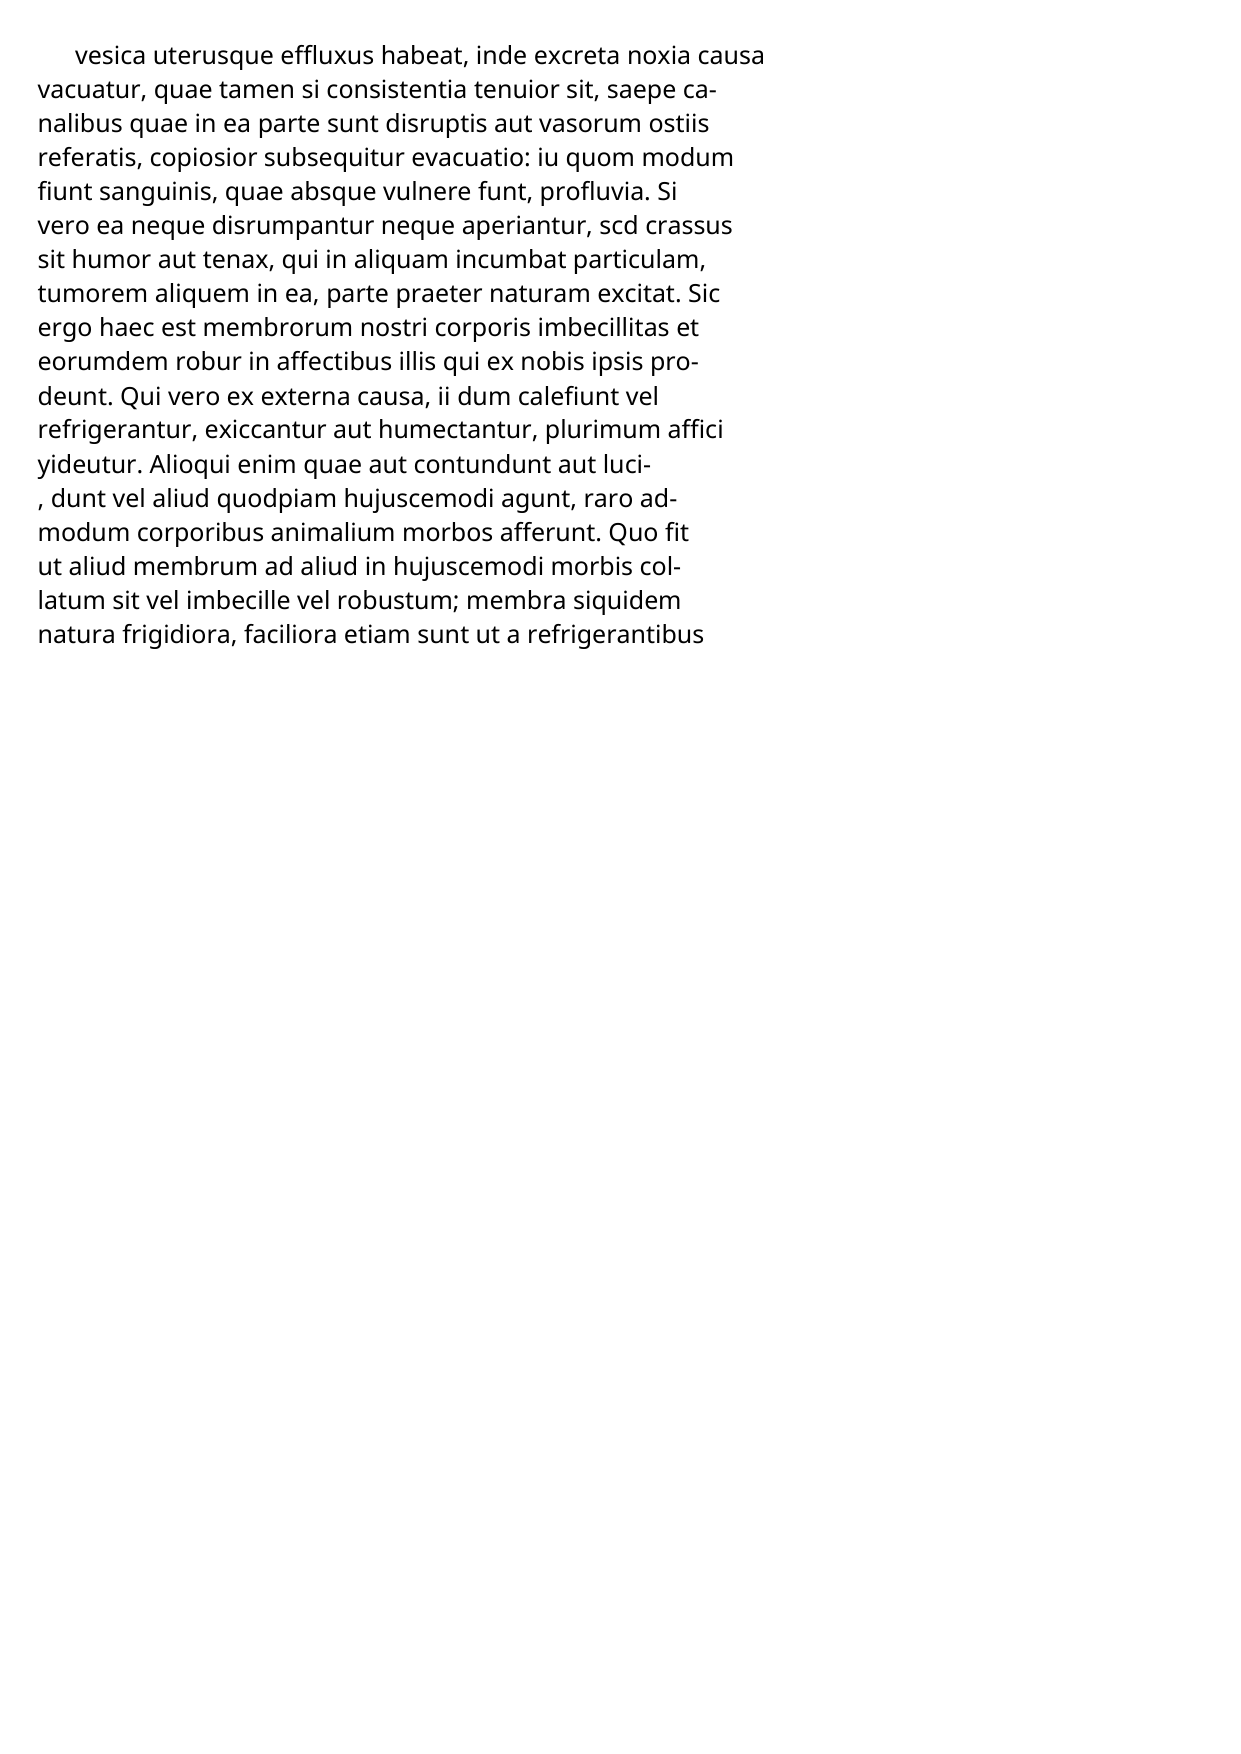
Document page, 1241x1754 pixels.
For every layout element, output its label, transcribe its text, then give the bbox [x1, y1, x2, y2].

text vesica uterusque effluxus habeat, inde excreta noxia causa vacuatur, quae tamen si consistentia tenuior sit, saepe ca- nalibus quae in ea parte sunt disruptis aut vasorum ostiis referatis, copiosior subsequitur evacuatio: iu quom modum fiunt sanguinis, quae absque vulnere funt, profluvia. Si vero ea neque disrumpantur neque aperiantur, scd crassus sit humor aut tenax, qui in aliquam incumbat particulam, tumorem aliquem in ea, parte praeter naturam excitat. Sic ergo haec est membrorum nostri corporis imbecillitas et eorumdem robur in affectibus illis qui ex nobis ipsis pro- deunt. Qui vero ex externa causa, ii dum calefiunt vel refrigerantur, exiccantur aut humectantur, plurimum affici yideutur. Alioqui enim quae aut contundunt aut luci- , dunt vel aliud quodpiam hujuscemodi agunt, raro ad- modum corporibus animalium morbos afferunt. Quo fit ut aliud membrum ad aliud in hujuscemodi morbis col- latum sit vel imbecille vel robustum; membra siquidem natura frigidiora, faciliora etiam sunt ut a refrigerantibus [37, 37, 1203, 651]
